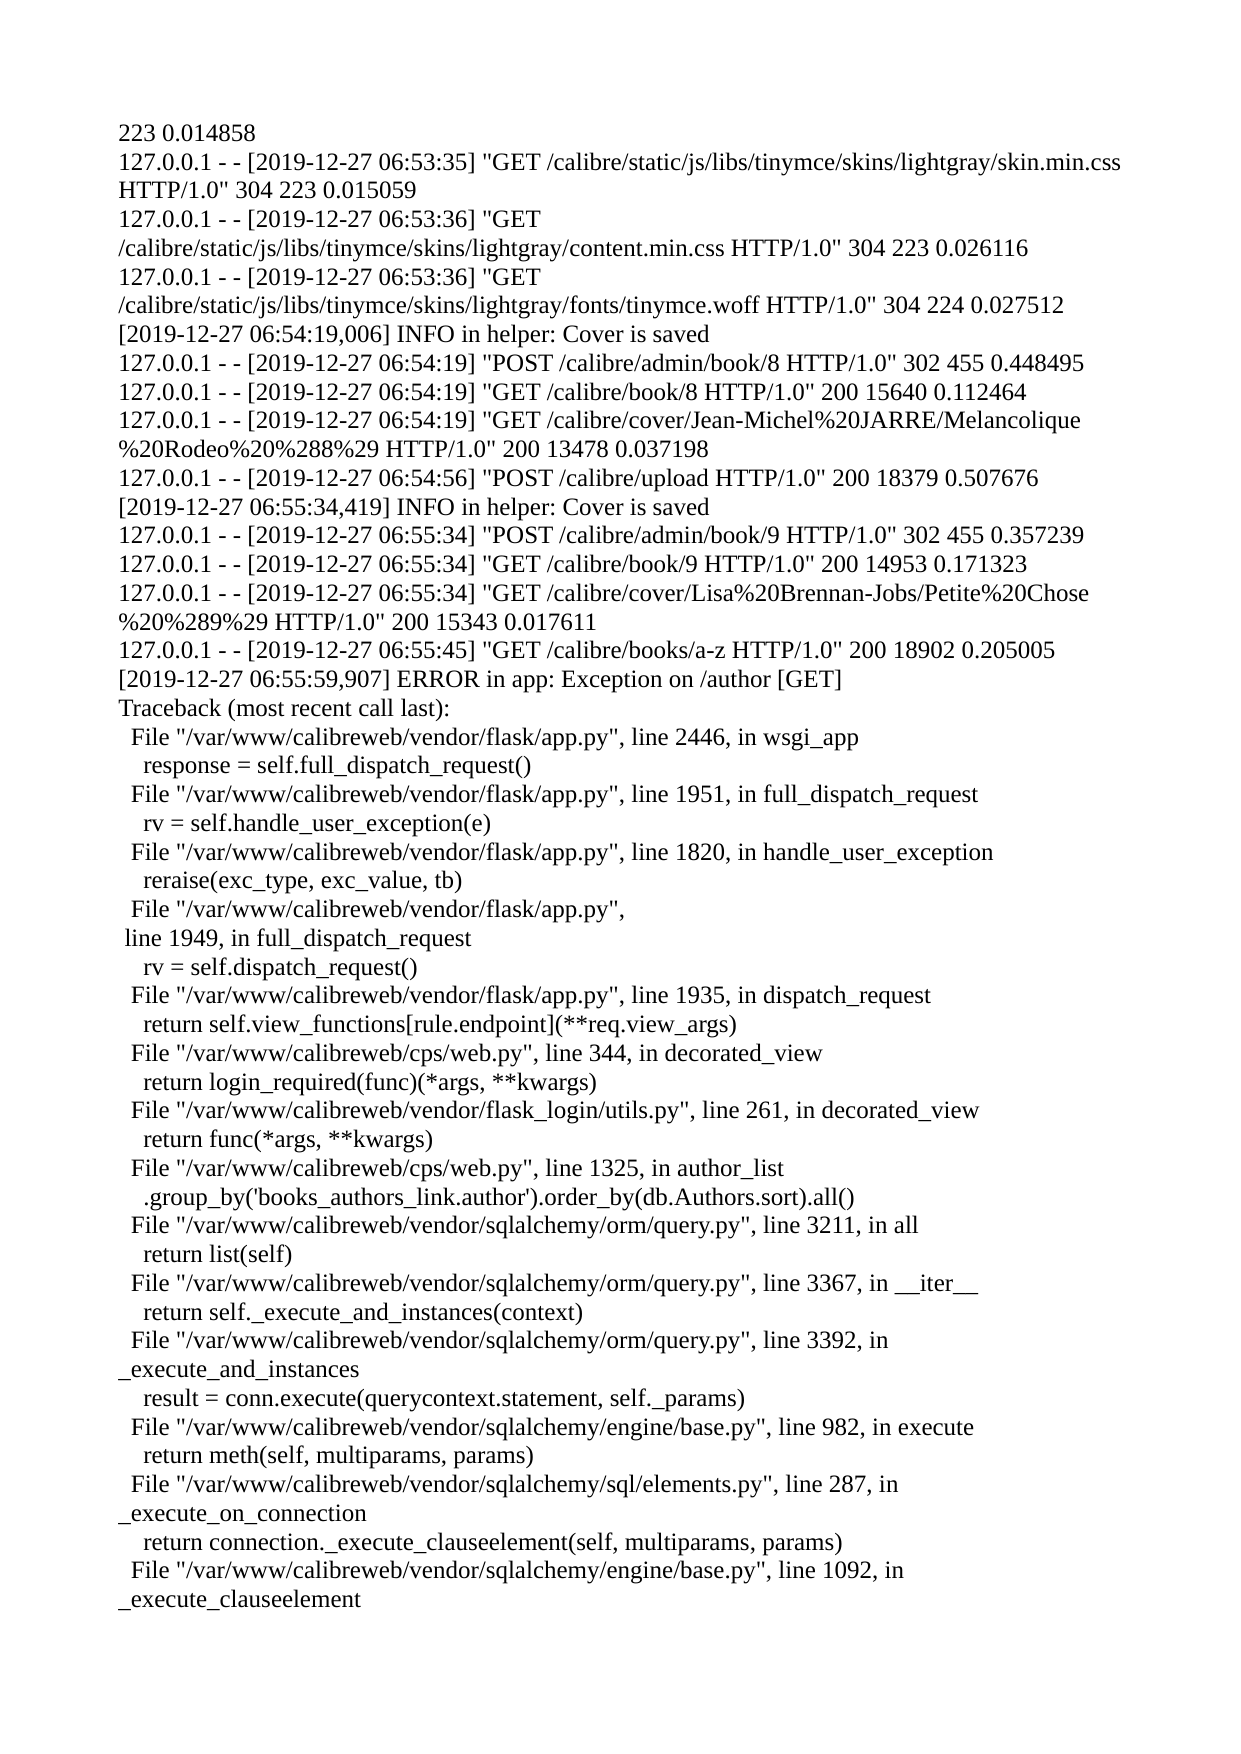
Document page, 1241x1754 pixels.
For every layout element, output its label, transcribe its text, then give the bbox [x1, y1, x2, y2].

text 223 0.014858 127.0.0.1 - - [2019-12-27 06:53:35] "GET /calibre/static/js/libs/tinymce/skins/lightgray/skin.min.css HTTP/1.0" 304 223 0.015059 127.0.0.1 - - [2019-12-27 06:53:36] "GET /calibre/static/js/libs/tinymce/skins/lightgray/content.min.css HTTP/1.0" 304 223 0.026116 127.0.0.1 - - [2019-12-27 06:53:36] "GET /calibre/static/js/libs/tinymce/skins/lightgray/fonts/tinymce.woff HTTP/1.0" 304 224 0.027512 [2019-12-27 06:54:19,006] INFO in helper: Cover is saved 127.0.0.1 - - [2019-12-27 06:54:19] "POST /calibre/admin/book/8 HTTP/1.0" 302 455 0.448495 127.0.0.1 - - [2019-12-27 06:54:19] "GET /calibre/book/8 HTTP/1.0" 200 15640 0.112464 127.0.0.1 - - [2019-12-27 06:54:19] "GET /calibre/cover/Jean-Michel%20JARRE/Melancolique%20Rodeo%20%288%29 HTTP/1.0" 200 13478 0.037198 127.0.0.1 - - [2019-12-27 06:54:56] "POST /calibre/upload HTTP/1.0" 200 18379 0.507676 [2019-12-27 06:55:34,419] INFO in helper: Cover is saved 127.0.0.1 - - [2019-12-27 06:55:34] "POST /calibre/admin/book/9 HTTP/1.0" 302 455 0.357239 127.0.0.1 - - [2019-12-27 06:55:34] "GET /calibre/book/9 HTTP/1.0" 200 14953 0.171323 127.0.0.1 - - [2019-12-27 06:55:34] "GET /calibre/cover/Lisa%20Brennan-Jobs/Petite%20Chose%20%289%29 HTTP/1.0" 200 15343 0.017611 127.0.0.1 - - [2019-12-27 06:55:45] "GET /calibre/books/a-z HTTP/1.0" 200 18902 0.205005 [2019-12-27 06:55:59,907] ERROR in app: Exception on /author [GET] Traceback (most recent call last): File "/var/www/calibreweb/vendor/flask/app.py", line 2446, in wsgi_app response = self.full_dispatch_request() File "/var/www/calibreweb/vendor/flask/app.py", line 1951, in full_dispatch_request rv = self.handle_user_exception(e) File "/var/www/calibreweb/vendor/flask/app.py", line 1820, in handle_user_exception reraise(exc_type, exc_value, tb) File "/var/www/calibreweb/vendor/flask/app.py", [118, 118, 1122, 923]
text line 1949, in full_dispatch_request rv = self.dispatch_request() File "/var/www/calibreweb/vendor/flask/app.py", line 1935, in dispatch_request return self.view_functions[rule.endpoint](**req.view_args) File "/var/www/calibreweb/cps/web.py", line 344, in decorated_view return login_required(func)(*args, **kwargs) File "/var/www/calibreweb/vendor/flask_login/utils.py", line 261, in decorated_view return func(*args, **kwargs) File "/var/www/calibreweb/cps/web.py", line 1325, in author_list .group_by('books_authors_link.author').order_by(db.Authors.sort).all() File "/var/www/calibreweb/vendor/sqlalchemy/orm/query.py", line 3211, in all return list(self) File "/var/www/calibreweb/vendor/sqlalchemy/orm/query.py", line 3367, in __iter__ return self._execute_and_instances(context) File "/var/www/calibreweb/vendor/sqlalchemy/orm/query.py", line 3392, in _execute_and_instances result = conn.execute(querycontext.statement, self._params) File "/var/www/calibreweb/vendor/sqlalchemy/engine/base.py", line 982, in execute return meth(self, multiparams, params) File "/var/www/calibreweb/vendor/sqlalchemy/sql/elements.py", line 287, in _execute_on_connection return connection._execute_clauseelement(self, multiparams, params) File "/var/www/calibreweb/vendor/sqlalchemy/engine/base.py", line 1092, in _execute_clauseelement [118, 923, 1122, 1613]
